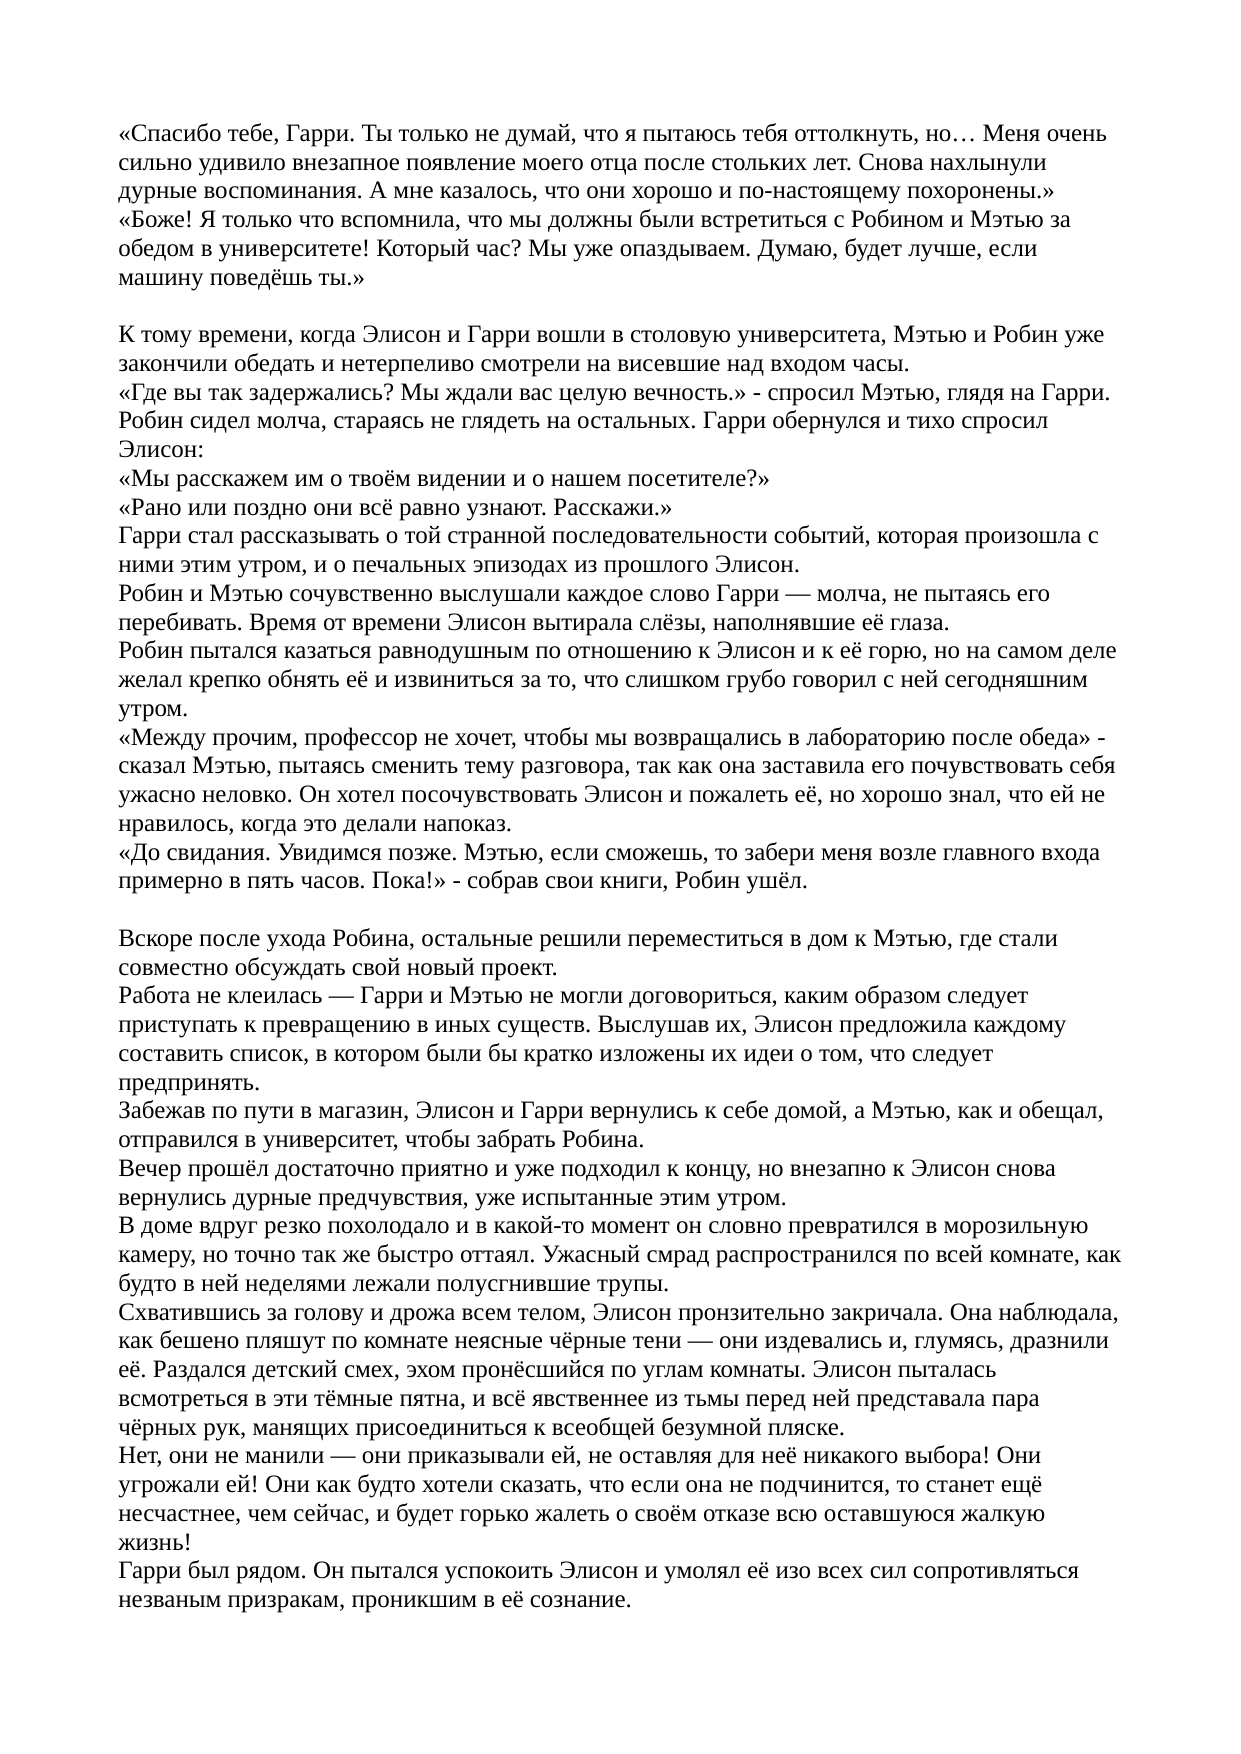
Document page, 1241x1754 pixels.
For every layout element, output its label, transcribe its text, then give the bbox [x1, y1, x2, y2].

text В доме вдруг резко похолодало и в какой-то момент он словно превратился в морозильную камеру, но точно так же быстро оттаял. Ужасный смрад распространился по всей комнате, как будто в ней неделями лежали полусгнившие трупы. [118, 1211, 1122, 1297]
text «Между прочим, профессор не хочет, чтобы мы возвращались в лабораторию после обеда» - сказал Мэтью, пытаясь сменить тему разговора, так как она заставила его почувствовать себя ужасно неловко. Он хотел посочувствовать Элисон и пожалеть её, но хорошо знал, что ей не нравилось, когда это делали напоказ. [118, 722, 1122, 837]
text К тому времени, когда Элисон и Гарри вошли в столовую университета, Мэтью и Робин уже закончили обедать и нетерпеливо смотрели на висевшие над входом часы. [118, 319, 1122, 377]
text Гарри стал рассказывать о той странной последовательности событий, которая произошла с ними этим утром, и о печальных эпизодах из прошлого Элисон. [118, 521, 1122, 578]
text «Мы расскажем им о твоём видении и о нашем посетителе?» [118, 463, 1122, 492]
text «Боже! Я только что вспомнила, что мы должны были встретиться с Робином и Мэтью за обедом в университете! Который час? Мы уже опаздываем. Думаю, будет лучше, если машину поведёшь ты.» [118, 204, 1122, 291]
text «Спасибо тебе, Гарри. Ты только не думай, что я пытаюсь тебя оттолкнуть, но… Меня очень сильно удивило внезапное появление моего отца после стольких лет. Снова нахлынули дурные воспоминания. А мне казалось, что они хорошо и по-настоящему похоронены.» [118, 118, 1122, 204]
text Робин пытался казаться равнодушным по отношению к Элисон и к её горю, но на самом деле желал крепко обнять её и извиниться за то, что слишком грубо говорил с ней сегодняшним утром. [118, 636, 1122, 722]
text Схватившись за голову и дрожа всем телом, Элисон пронзительно закричала. Она наблюдала, как бешено пляшут по комнате неясные чёрные тени — они издевались и, глумясь, дразнили её. Раздался детский смех, эхом пронёсшийся по углам комнаты. Элисон пыталась всмотреться в эти тёмные пятна, и всё явственнее из тьмы перед ней представала пара чёрных рук, манящих присоединиться к всеобщей безумной пляске. [118, 1297, 1122, 1441]
text Работа не клеилась — Гарри и Мэтью не могли договориться, каким образом следует приступать к превращению в иных существ. Выслушав их, Элисон предложила каждому составить список, в котором были бы кратко изложены их идеи о том, что следует предпринять. [118, 981, 1122, 1096]
text Робин и Мэтью сочувственно выслушали каждое слово Гарри — молча, не пытаясь его перебивать. Время от времени Элисон вытирала слёзы, наполнявшие её глаза. [118, 578, 1122, 636]
text Гарри был рядом. Он пытался успокоить Элисон и умолял её изо всех сил сопротивляться незваным призракам, проникшим в её сознание. [118, 1556, 1122, 1613]
text Нет, они не манили — они приказывали ей, не оставляя для неё никакого выбора! Они угрожали ей! Они как будто хотели сказать, что если она не подчинится, то станет ещё несчастнее, чем сейчас, и будет горько жалеть о своём отказе всю оставшуюся жалкую жизнь! [118, 1441, 1122, 1556]
text Забежав по пути в магазин, Элисон и Гарри вернулись к себе домой, а Мэтью, как и обещал, отправился в университет, чтобы забрать Робина. [118, 1096, 1122, 1153]
text «Рано или поздно они всё равно узнают. Расскажи.» [118, 492, 1122, 521]
text Вскоре после ухода Робина, остальные решили переместиться в дом к Мэтью, где стали совместно обсуждать свой новый проект. [118, 923, 1122, 981]
text Вечер прошёл достаточно приятно и уже подходил к концу, но внезапно к Элисон снова вернулись дурные предчувствия, уже испытанные этим утром. [118, 1153, 1122, 1211]
text «До свидания. Увидимся позже. Мэтью, если сможешь, то забери меня возле главного входа примерно в пять часов. Пока!» - собрав свои книги, Робин ушёл. [118, 837, 1122, 894]
text «Где вы так задержались? Мы ждали вас целую вечность.» - спросил Мэтью, глядя на Гарри. Робин сидел молча, стараясь не глядеть на остальных. Гарри обернулся и тихо спросил Элисон: [118, 377, 1122, 463]
